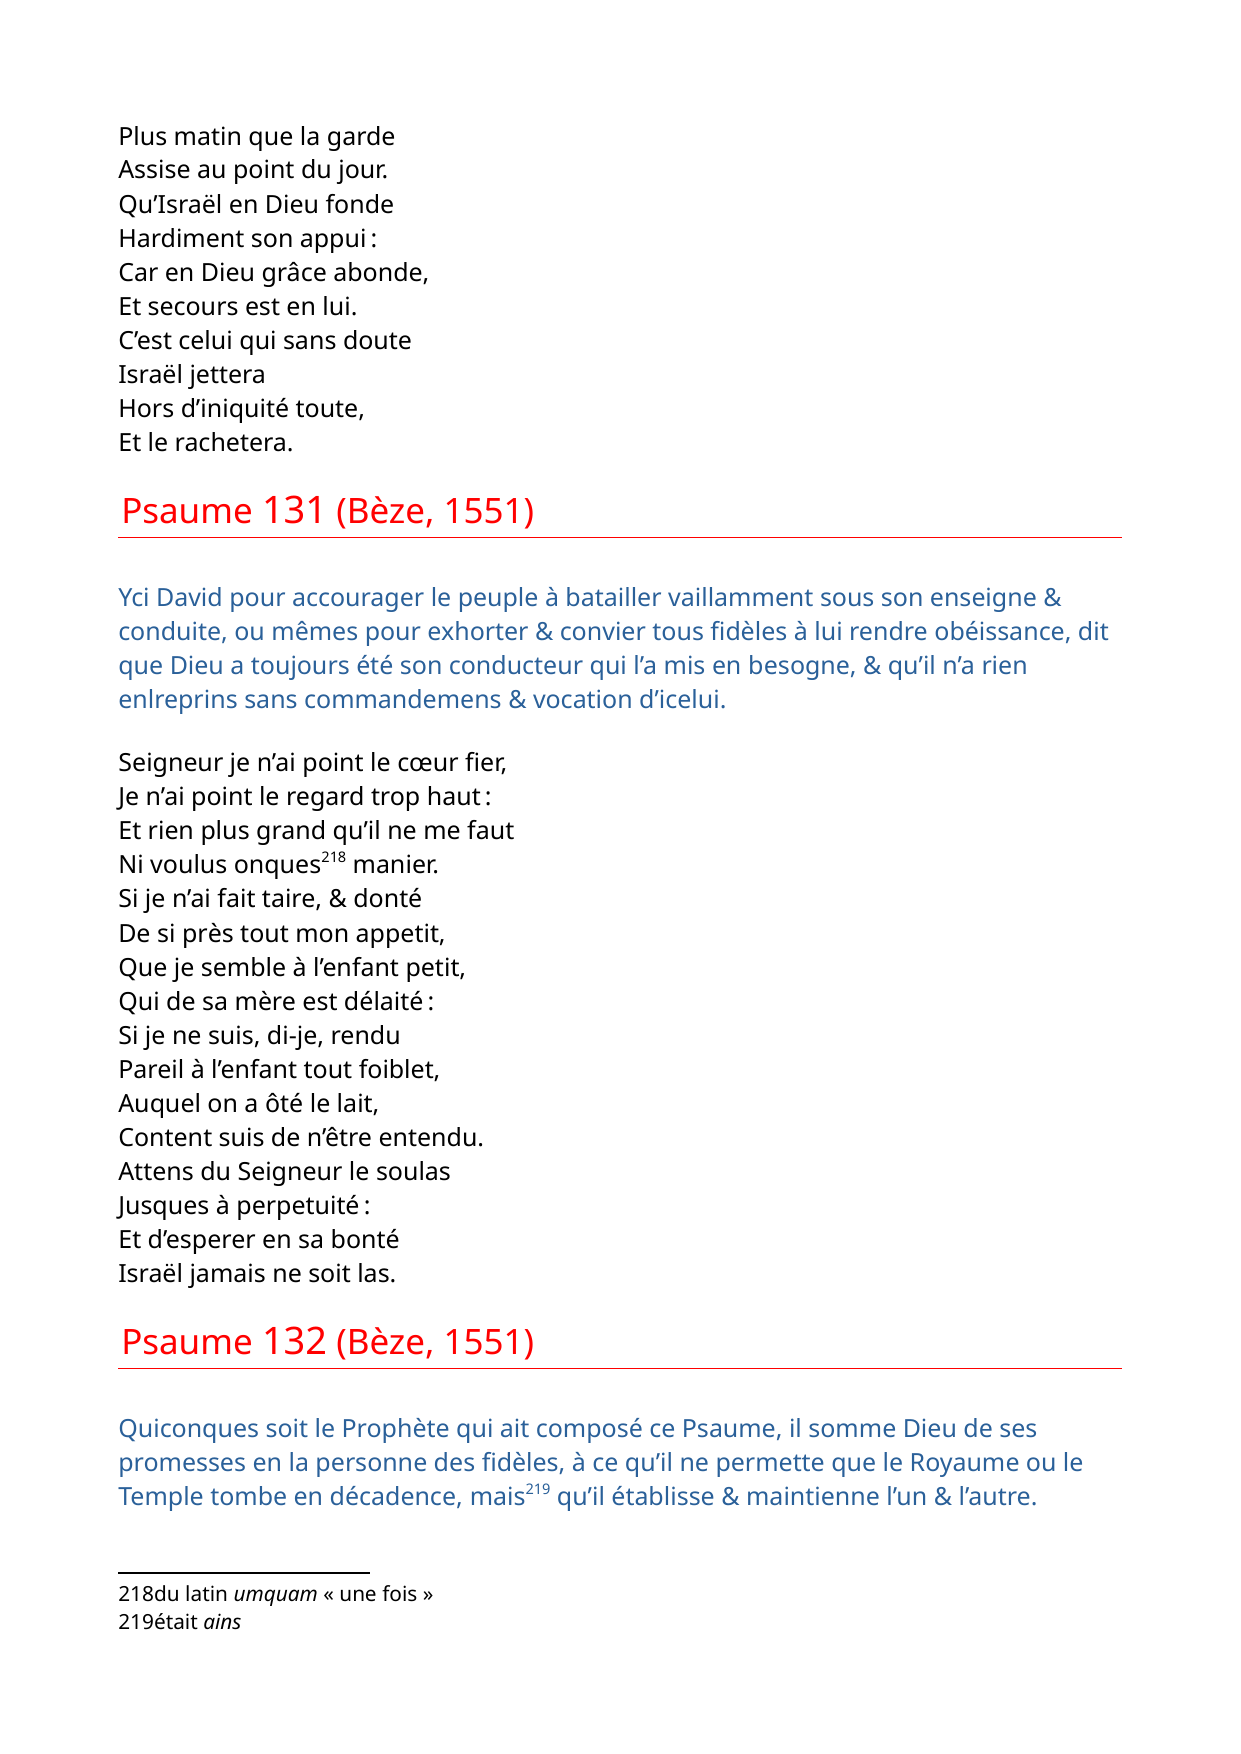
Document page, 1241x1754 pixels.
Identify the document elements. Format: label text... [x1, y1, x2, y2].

text Jusques à perpetuité : [118, 1188, 1122, 1222]
text De si près tout mon appetit, [118, 915, 1122, 949]
text C’est celui qui sans doute [118, 322, 1122, 357]
text Qu’Israël en Dieu fonde [118, 186, 1122, 220]
text Je n’ai point le regard trop haut : [118, 779, 1122, 813]
text Que je semble à l’enfant petit, [118, 949, 1122, 983]
text Qui de sa mère est délaité : [118, 983, 1122, 1017]
text Content suis de n’être entendu. [118, 1119, 1122, 1154]
text du latin umquam « une fois » [118, 1579, 1122, 1607]
text Pareil à l’enfant tout foiblet, [118, 1051, 1122, 1086]
text Et d’esperer en sa bonté [118, 1222, 1122, 1256]
text Israël jamais ne soit las. [118, 1256, 1122, 1290]
text Et le rachetera. [118, 425, 1122, 459]
text Plus matin que la garde [118, 118, 1122, 152]
text Et rien plus grand qu’il ne me faut [118, 813, 1122, 847]
text Hors d’iniquité toute, [118, 391, 1122, 425]
subtitle Psaume 131 (Bèze, 1551) [118, 479, 1122, 537]
text Ni voulus onques manier. [118, 847, 1122, 881]
text Attens du Seigneur le soulas [118, 1154, 1122, 1188]
text Israël jettera [118, 357, 1122, 391]
text Si je n’ai fait taire, & donté [118, 881, 1122, 915]
text Hardiment son appui : [118, 220, 1122, 254]
text Et secours est en lui. [118, 288, 1122, 322]
text était ains [118, 1607, 1122, 1636]
text Si je ne suis, di-je, rendu [118, 1017, 1122, 1051]
text Yci David pour accourager le peuple à batailler vaillamment sous son enseigne & conduite, ou mêmes pour exhorter & convier tous fidèles à lui rendre obéissance, dit que Dieu a toujours été son conducteur qui l’a mis en besogne, & qu’il n’a rien enlreprins sans commandemens & vocation d’icelui. [118, 579, 1122, 715]
text Car en Dieu grâce abonde, [118, 254, 1122, 288]
subtitle Psaume 132 (Bèze, 1551) [118, 1311, 1122, 1368]
text Assise au point du jour. [118, 152, 1122, 186]
text Auquel on a ôté le lait, [118, 1086, 1122, 1119]
text Quiconques soit le Prophète qui ait composé ce Psaume, il somme Dieu de ses promesses en la personne des fidèles, à ce qu’il ne permette que le Royaume ou le Temple tombe en décadence, mais qu’il établisse & maintienne l’un & l’autre. [118, 1410, 1122, 1512]
text Seigneur je n’ai point le cœur fier, [118, 745, 1122, 779]
